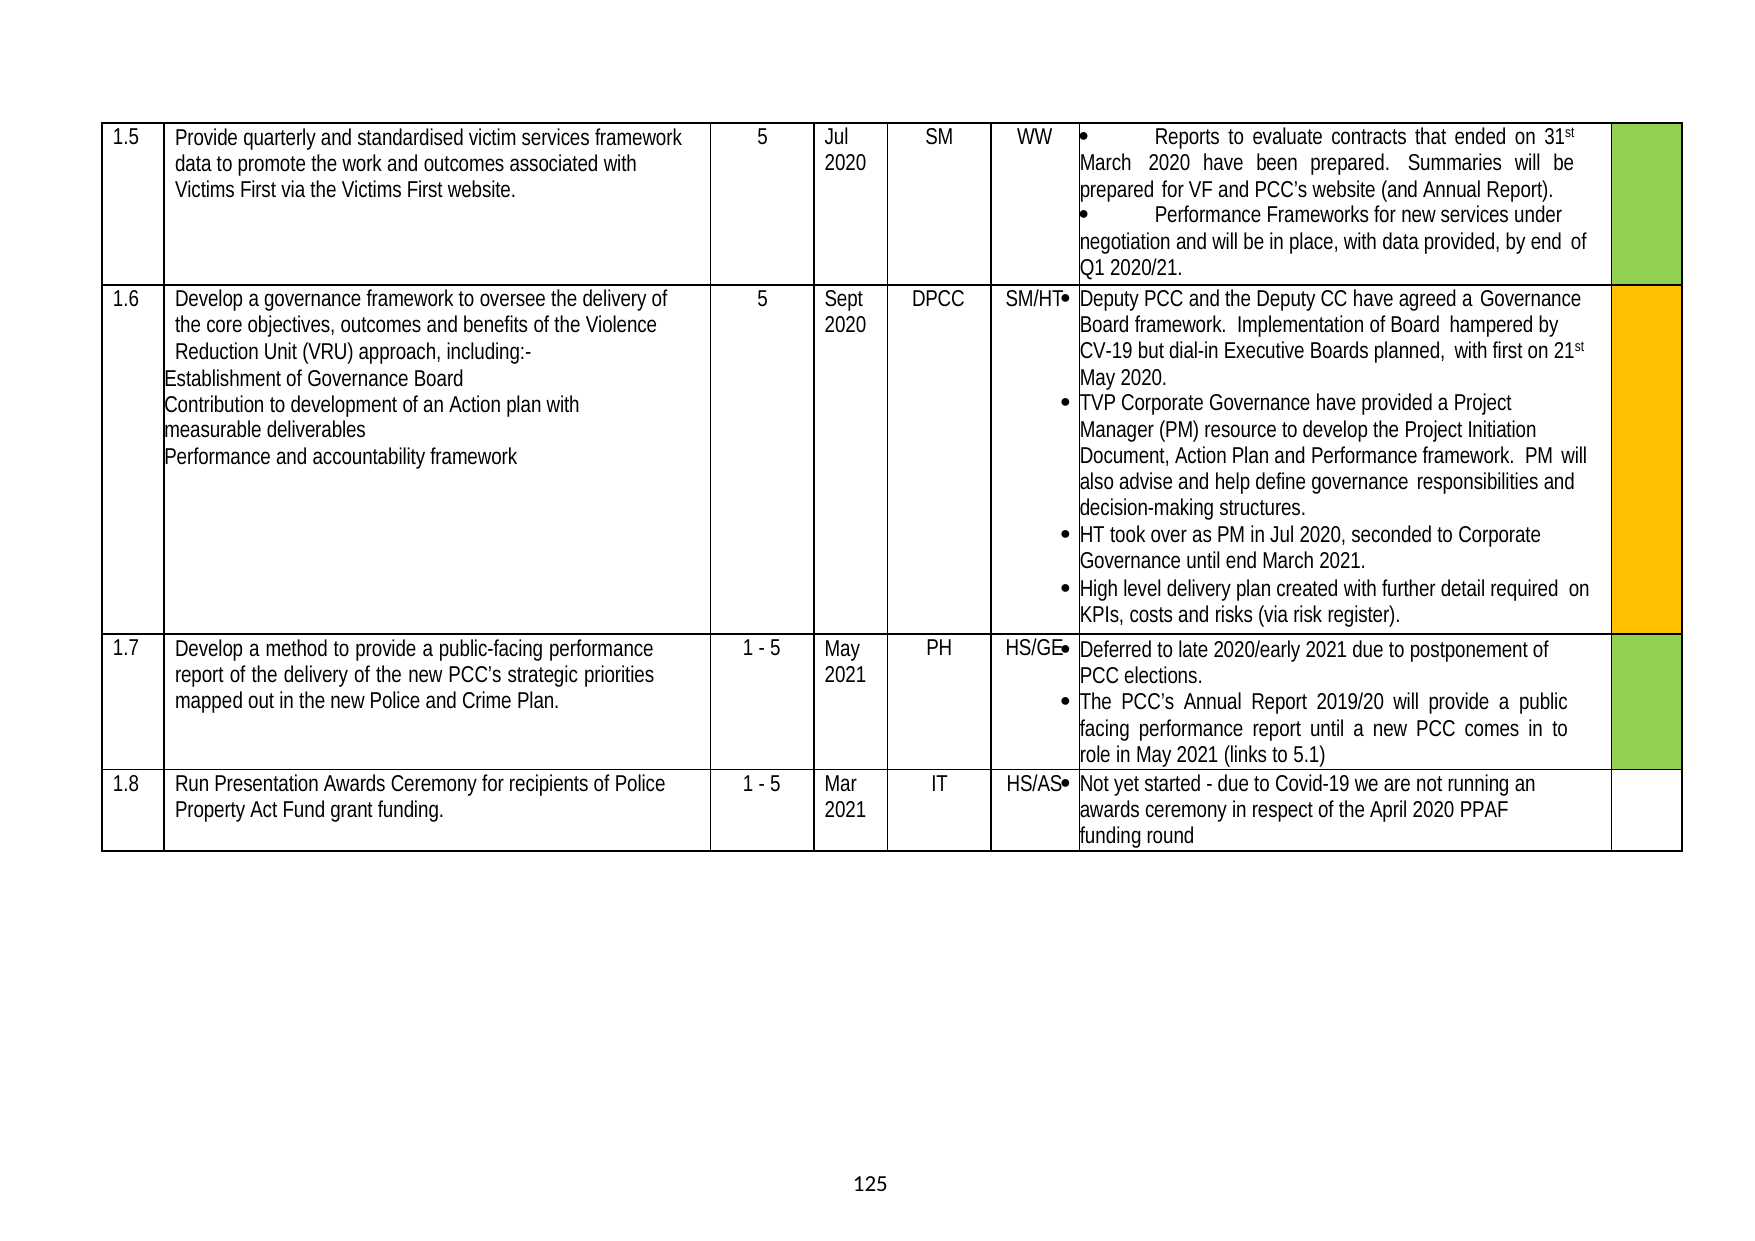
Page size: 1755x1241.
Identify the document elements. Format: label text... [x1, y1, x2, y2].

table_cell [1612, 770, 1681, 850]
table_cell Deferred to late 2020/early 2021 due to postponement of PCC elections. The PCC’s Annual Report 2019/20 will provide a public facing performance report until a new PCC comes in to role in May 2021 (links to 5.1) [1080, 635, 1611, 769]
table_cell HS/GE [992, 635, 1079, 769]
table_cell 1.8 [103, 770, 163, 850]
table_header SM [888, 124, 990, 284]
table_cell 1.6 [103, 286, 163, 633]
table_header 5 [711, 124, 813, 284]
table_cell Deputy PCC and the Deputy CC have agreed a Governance Board framework. Implementation of Board hampered by CV-19 but dial-in Executive Boards planned, with first on 21st May 2020. TVP Corporate Governance have provided a Project Manager (PM) resource to develop the Project Initiation Document, Action Plan and Performance framework. PM will also advise and help define governance responsibilities and decision-making structures. HT took over as PM in Jul 2020, seconded to Corporate Governance until end March 2021. High level delivery plan created with further detail required on KPIs, costs and risks (via risk register). [1080, 286, 1611, 633]
table_cell May 2021 [815, 635, 887, 769]
table_cell DPCC [888, 286, 990, 633]
table_cell 1 - 5 [711, 770, 813, 850]
table_header WW [992, 124, 1079, 284]
table_header Provide quarterly and standardised victim services framework data to promote the work and outcomes associated with Victims First via the Victims First website. [165, 124, 710, 284]
table_cell [1612, 286, 1681, 633]
table_cell 5 [711, 286, 813, 633]
table_cell Develop a governance framework to oversee the delivery of the core objectives, outcomes and benefits of the Violence Reduction Unit (VRU) approach, including:- Establishment of Governance Board Contribution to development of an Action plan with measurable deliverables Performance and accountability framework [165, 286, 710, 633]
table_cell 1 - 5 [711, 635, 813, 769]
table_cell Run Presentation Awards Ceremony for recipients of Police Property Act Fund grant funding. [165, 770, 710, 850]
table_cell 1.7 [103, 635, 163, 769]
table_header [1612, 124, 1681, 284]
table_header Jul 2020 [815, 124, 887, 284]
table_cell IT [888, 770, 990, 850]
table_header Reports to evaluate contracts that ended on 31st March 2020 have been prepared. Summaries will be prepared for VF and PCC’s website (and Annual Report). Performance Frameworks for new services under negotiation and will be in place, with data provided, by end of Q1 2020/21. [1080, 124, 1611, 284]
table_cell Sept 2020 [815, 286, 887, 633]
table_cell PH [888, 635, 990, 769]
table_cell Mar 2021 [815, 770, 887, 850]
table_cell Not yet started - due to Covid-19 we are not running an awards ceremony in respect of the April 2020 PPAF funding round [1080, 770, 1611, 850]
table_cell Develop a method to provide a public-facing performance report of the delivery of the new PCC’s strategic priorities mapped out in the new Police and Crime Plan. [165, 635, 710, 769]
table_cell HS/AS [992, 770, 1079, 850]
table_header 1.5 [103, 124, 163, 284]
table_cell [1612, 635, 1681, 769]
table_cell SM/HT [992, 286, 1079, 633]
